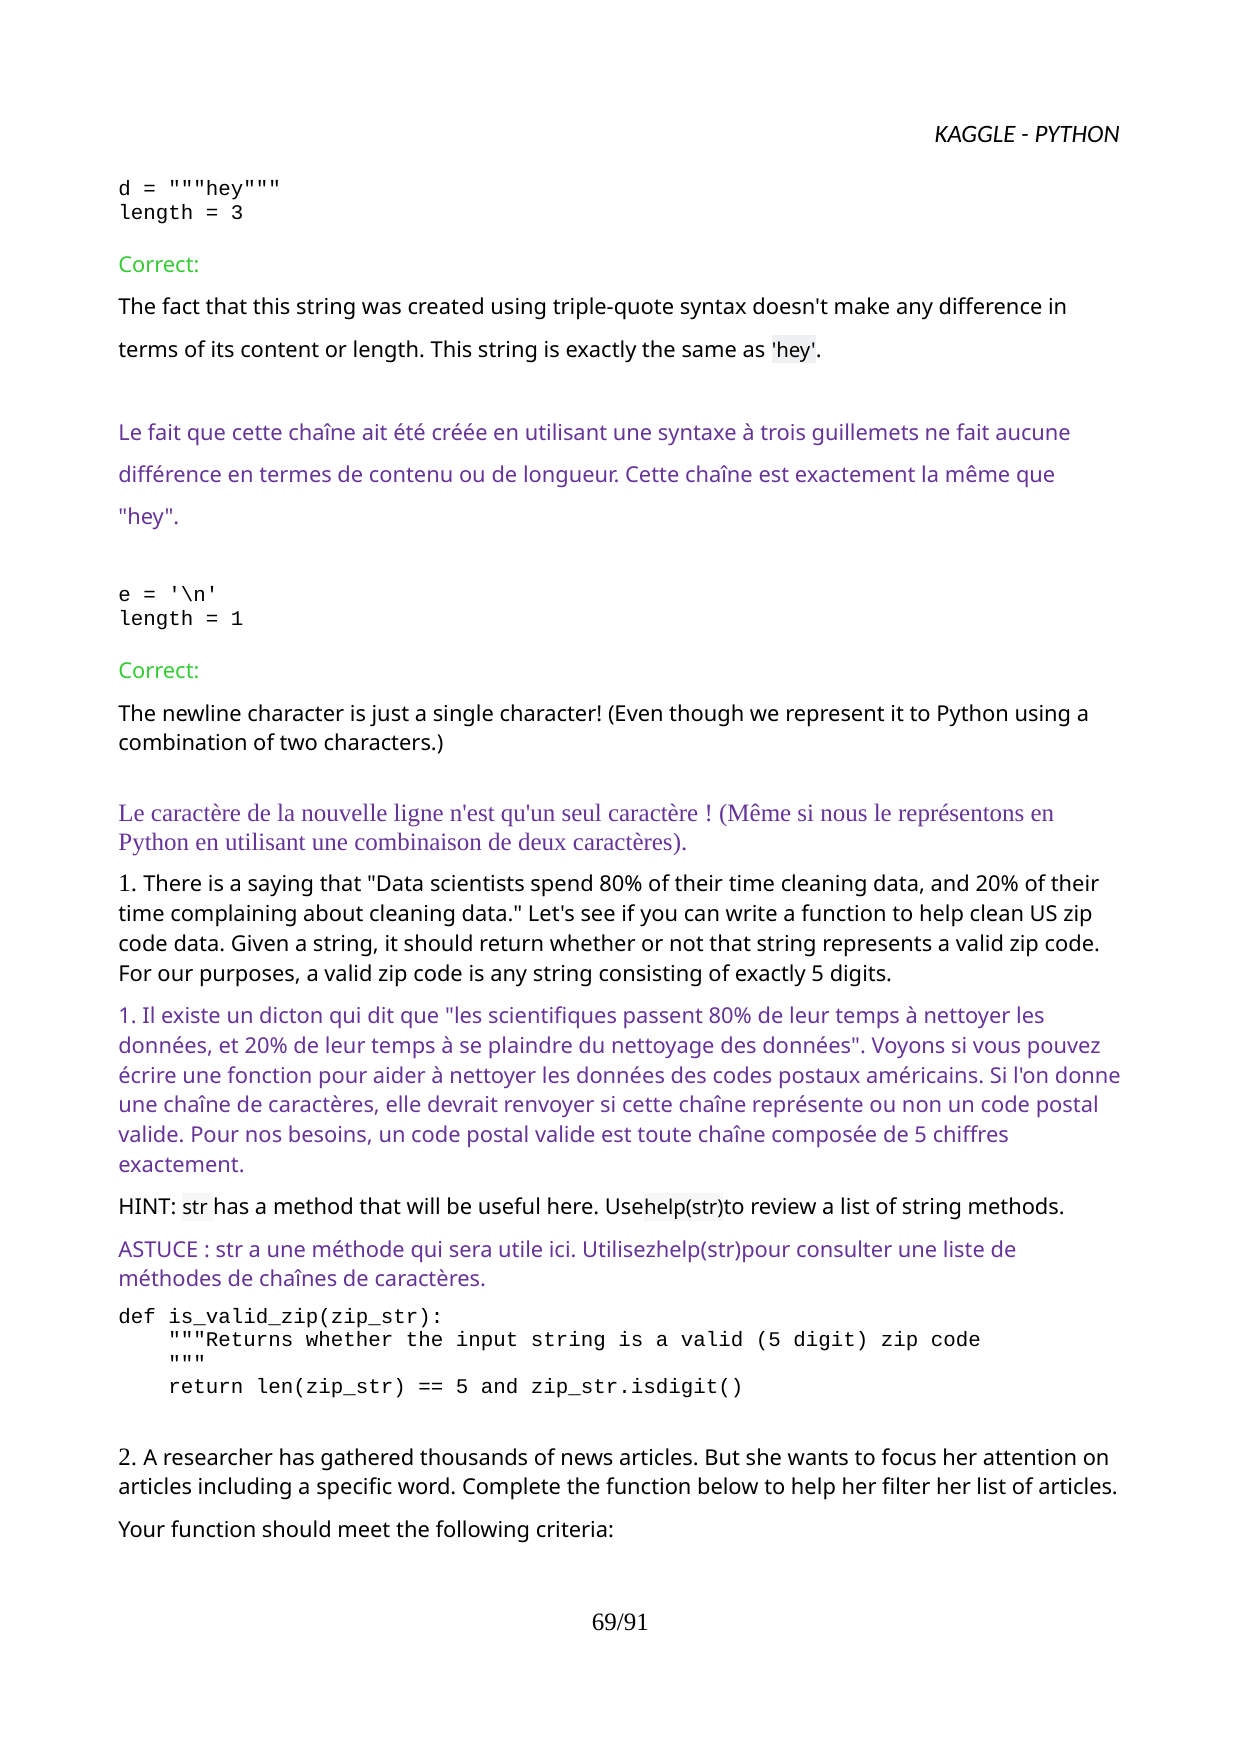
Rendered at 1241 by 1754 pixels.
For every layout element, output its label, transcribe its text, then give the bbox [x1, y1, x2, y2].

text d = """hey""" [118, 178, 1122, 202]
text length = 3 [118, 202, 1122, 225]
text ASTUCE : str a une méthode qui sera utile ici. Utilisezhelp(str)pour consulter une liste de méthodes de chaînes de caractères. [118, 1233, 1122, 1293]
text """ [118, 1353, 1122, 1377]
text e = '\n' [118, 584, 1122, 608]
text Your function should meet the following criteria: [118, 1513, 1122, 1543]
text Correct: [118, 249, 1122, 279]
text return len(zip_str) == 5 and zip_str.isdigit() [118, 1377, 1122, 1400]
text HINT: str has a method that will be useful here. Usehelp(str)to review a list of string methods. [118, 1191, 1122, 1221]
text The fact that this string was created using triple-quote syntax doesn't make any difference in terms of its content or length. This string is exactly the same as 'hey'. [118, 291, 1122, 363]
text 1. Il existe un dicton qui dit que "les scientifiques passent 80% de leur temps à nettoyer les données, et 20% de leur temps à se plaindre du nettoyage des données". Voyons si vous pouvez écrire une fonction pour aider à nettoyer les données des codes postaux américains. Si l'on donne une chaîne de caractères, elle devrait renvoyer si cette chaîne représente ou non un code postal valide. Pour nos besoins, un code postal valide est toute chaîne composée de 5 chiffres exactement. [118, 1000, 1122, 1179]
text length = 1 [118, 608, 1122, 632]
text def is_valid_zip(zip_str): [118, 1306, 1122, 1329]
text 1. There is a saying that "Data scientists spend 80% of their time cleaning data, and 20% of their time complaining about cleaning data." Let's see if you can write a function to help clean US zip code data. Given a string, it should return whether or not that string represents a valid zip code. For our purposes, a valid zip code is any string consisting of exactly 5 digits. [118, 868, 1122, 987]
text Le caractère de la nouvelle ligne n'est qu'un seul caractère ! (Même si nous le représentons en Python en utilisant une combinaison de deux caractères). [118, 798, 1122, 856]
text Le fait que cette chaîne ait été créée en utilisant une syntaxe à trois guillemets ne fait aucune différence en termes de contenu ou de longueur. Cette chaîne est exactement la même que "hey". [118, 417, 1122, 531]
text 2. A researcher has gathered thousands of news articles. But she wants to focus her attention on articles including a specific word. Complete the function below to help her filter her list of articles. [118, 1441, 1122, 1501]
text """Returns whether the input string is a valid (5 digit) zip code [118, 1329, 1122, 1353]
text Correct: [118, 655, 1122, 685]
text The newline character is just a single character! (Even though we represent it to Python using a combination of two characters.) [118, 697, 1122, 757]
